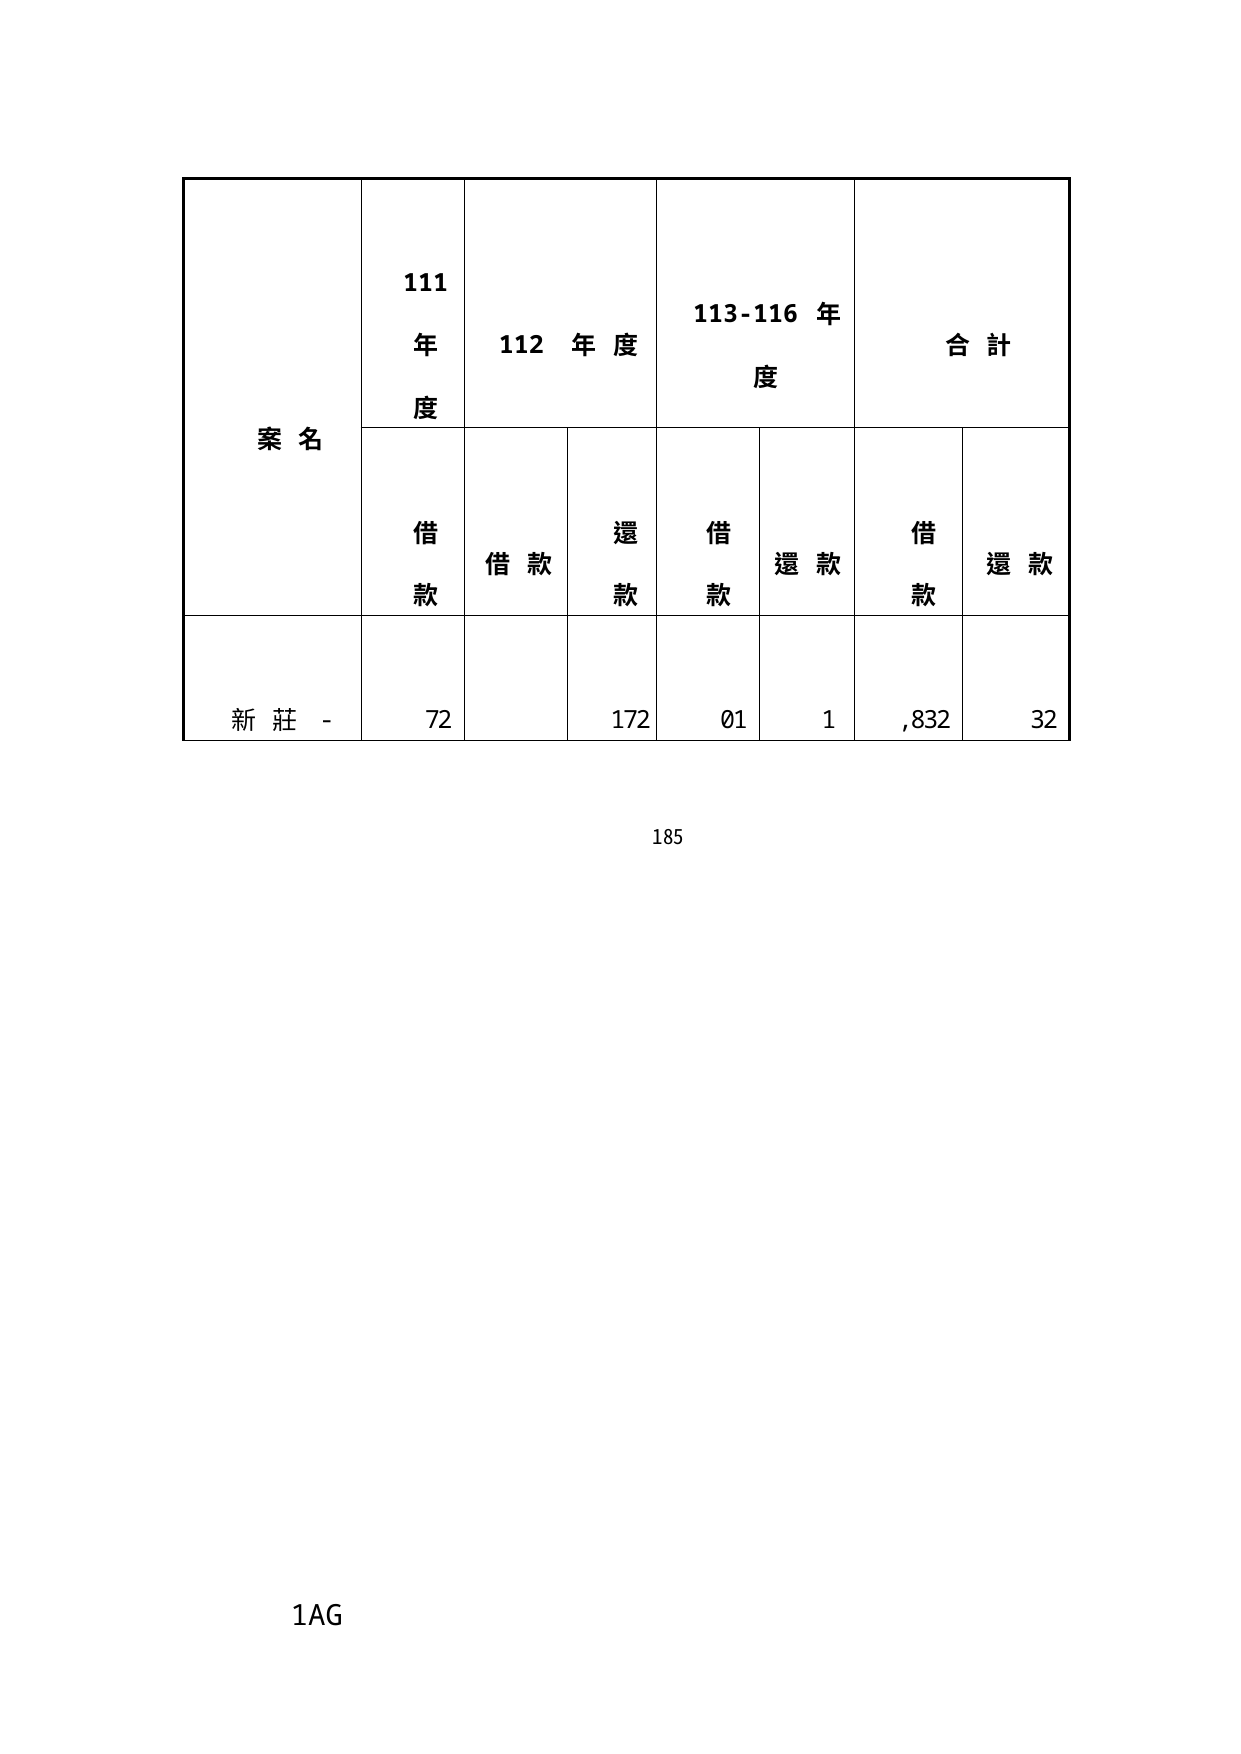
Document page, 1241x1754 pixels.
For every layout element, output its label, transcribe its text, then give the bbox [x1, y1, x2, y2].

table_cell 01 [657, 616, 759, 740]
table_header 案名 [185, 180, 361, 615]
table_header 113-116年度 [657, 180, 854, 427]
table_cell 172 [568, 616, 656, 740]
table_cell 還款 [760, 428, 854, 615]
table_header 111年度 [362, 180, 464, 427]
table_cell 借款 [362, 428, 464, 615]
table_cell ,832 [855, 616, 962, 740]
table_cell [465, 616, 567, 740]
table_cell 借款 [465, 428, 567, 615]
table_cell 1 [760, 616, 854, 740]
table_cell 32 [963, 616, 1068, 740]
table_cell 借款 [855, 428, 962, 615]
table_cell 還款 [963, 428, 1068, 615]
table_cell 72 [362, 616, 464, 740]
table_header 112年度 [465, 180, 656, 427]
table_cell 還款 [568, 428, 656, 615]
table_cell 新莊- [185, 616, 361, 740]
table_header 合計 [855, 180, 1068, 427]
table_cell 借款 [657, 428, 759, 615]
